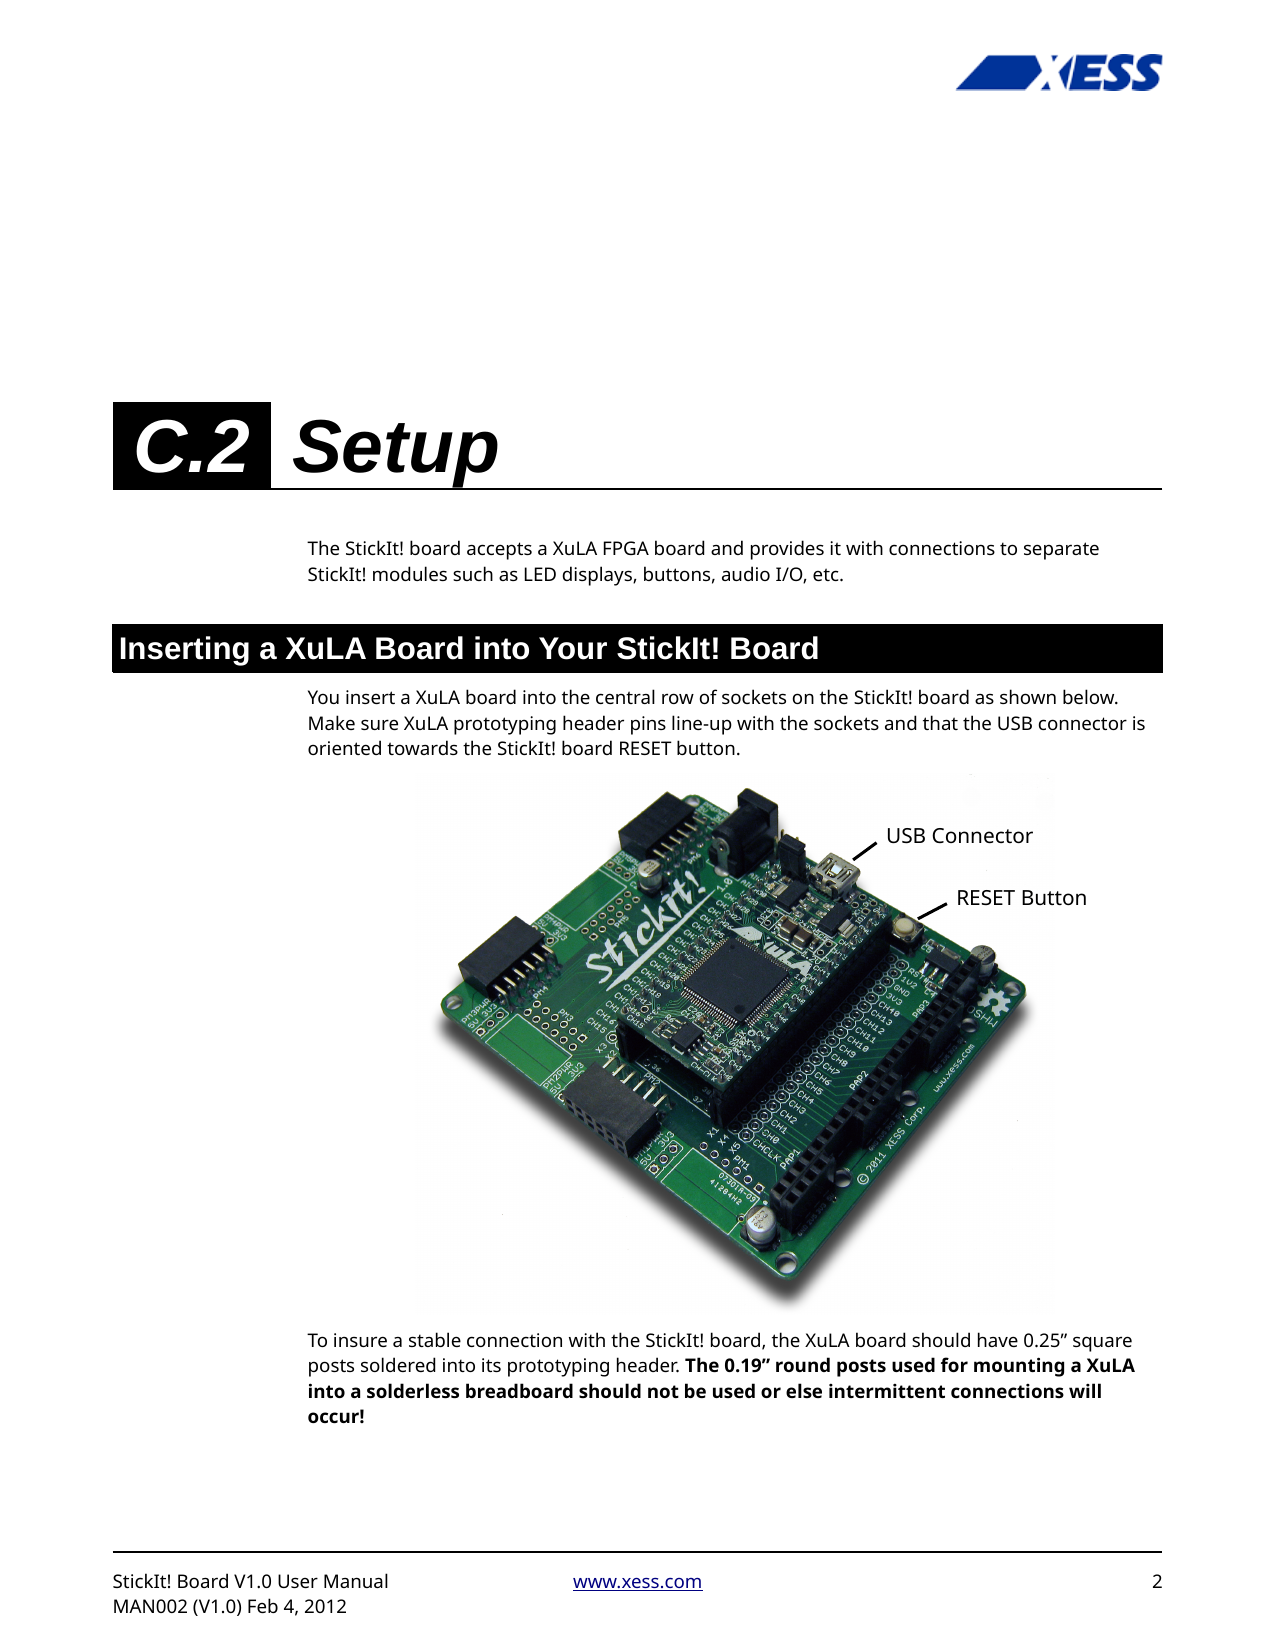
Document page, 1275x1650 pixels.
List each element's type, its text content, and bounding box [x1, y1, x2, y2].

picture [955, 54, 1163, 91]
text The StickIt! board accepts a XuLA FPGA board and provides it with connections to separate StickIt! modules such as LED displays, buttons, audio I/O, etc. [307, 535, 1162, 586]
subtitle Inserting a XuLA Board into Your StickIt! Board [114, 625, 1162, 672]
text You insert a XuLA board into the central row of sockets on the StickIt! board as shown below. Make sure XuLA prototyping header pins line-up with the sockets and that the USB connector is oriented towards the StickIt! board RESET button. [307, 684, 1162, 761]
subtitle Setup [271, 402, 1162, 488]
text To insure a stable connection with the StickIt! board, the XuLA board should have 0.25” square posts soldered into its prototyping header. The 0.19” round posts used for mounting a XuLA into a solderless breadboard should not be used or else intermittent connections will occur! [307, 1327, 1162, 1429]
